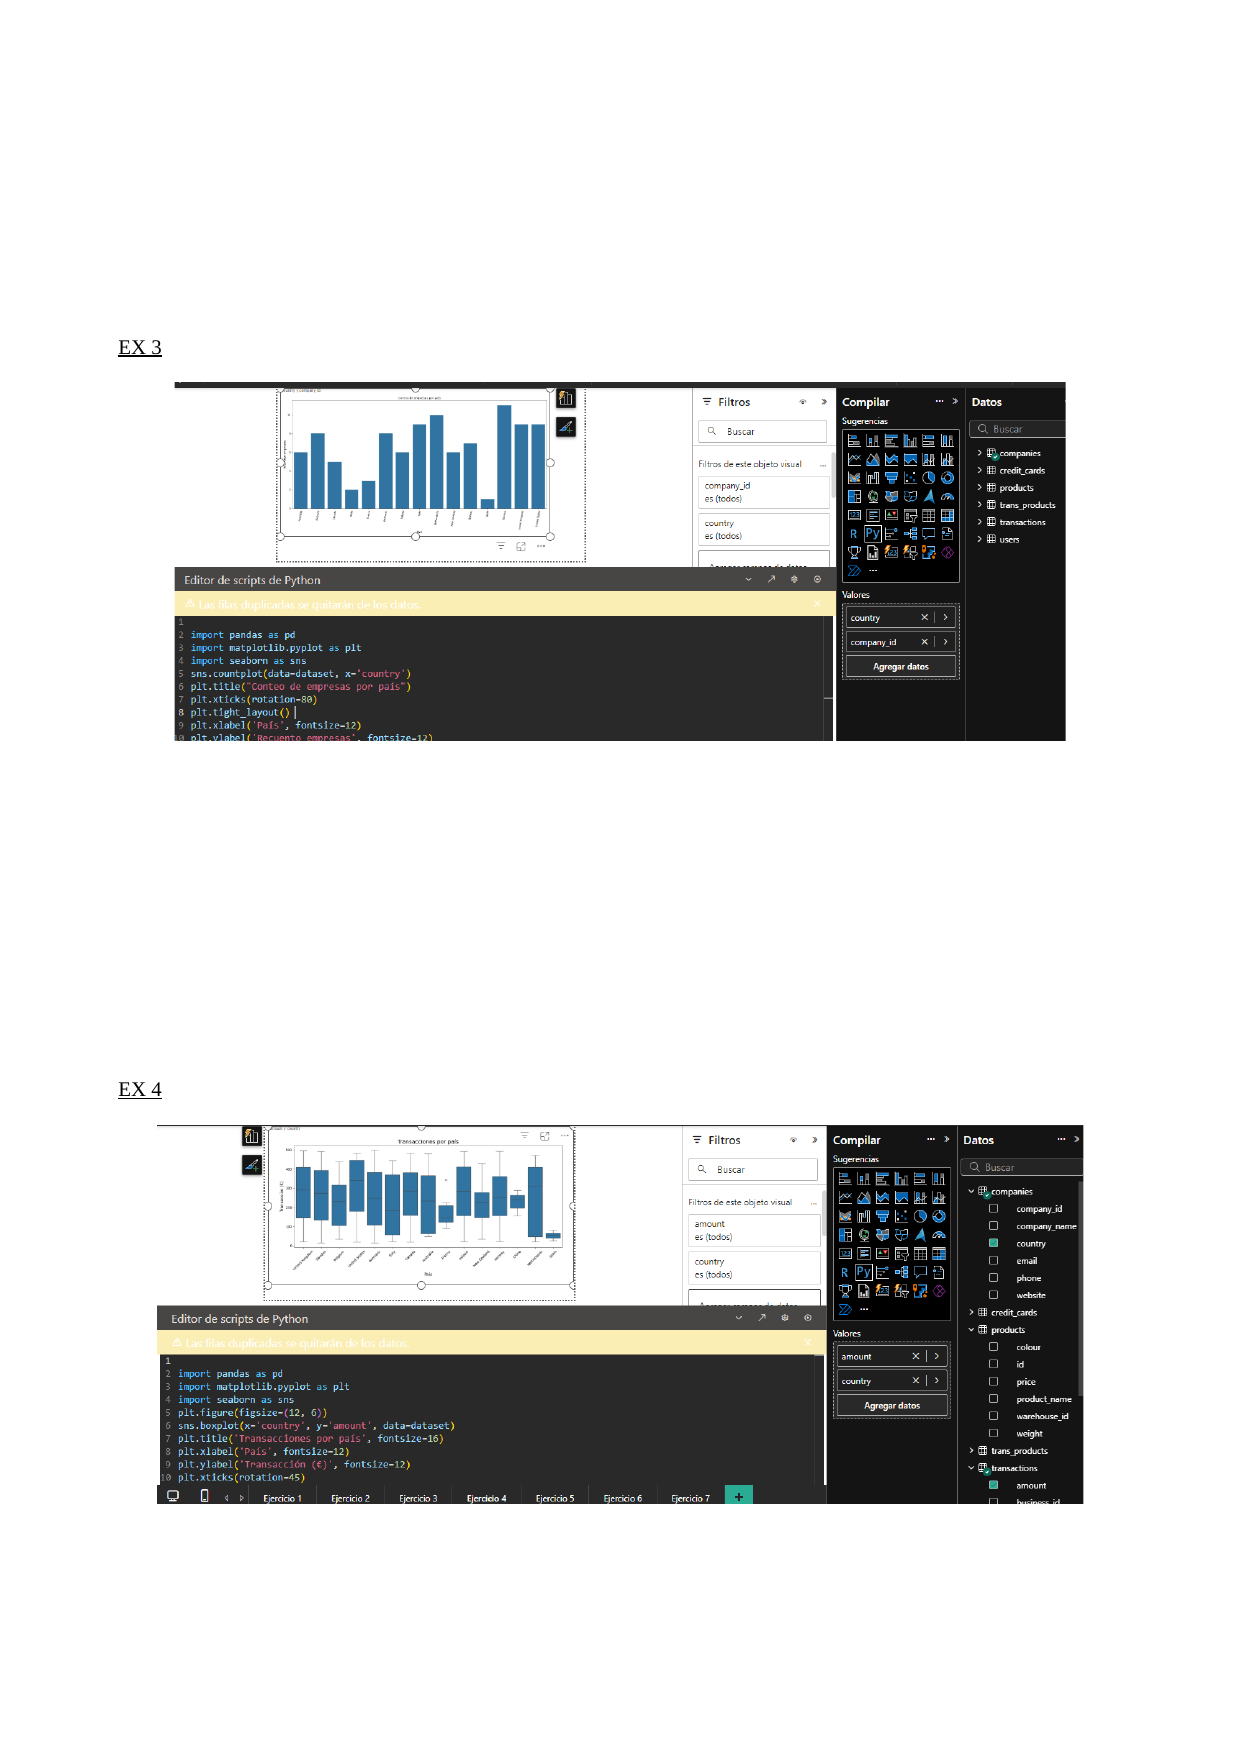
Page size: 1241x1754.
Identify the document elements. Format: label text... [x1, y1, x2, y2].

text EX 4 [118, 1077, 1122, 1101]
picture [157, 1125, 1084, 1504]
picture [174, 382, 1066, 741]
text EX 3 [118, 335, 1122, 359]
